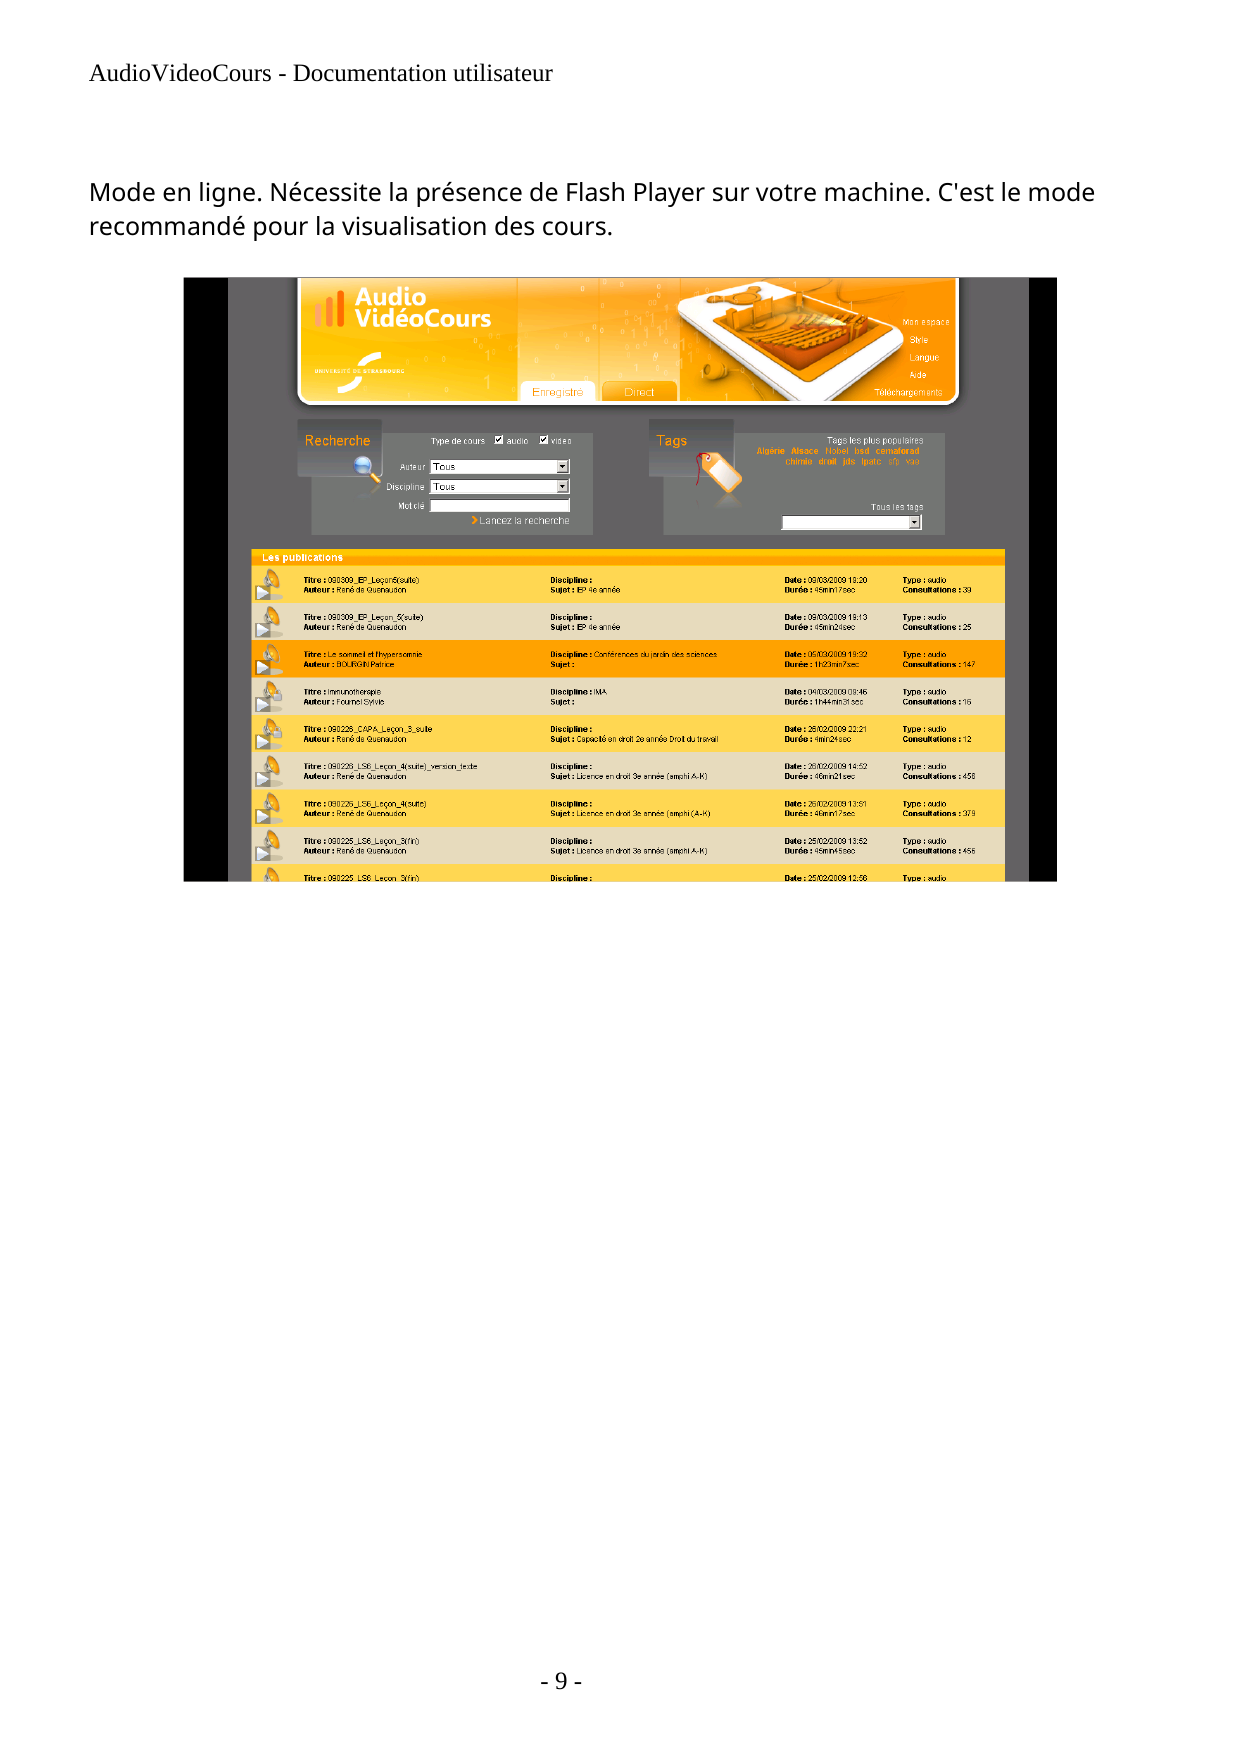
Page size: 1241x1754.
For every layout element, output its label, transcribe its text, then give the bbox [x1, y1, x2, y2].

picture [183, 277, 1057, 882]
text Mode en ligne. Nécessite la présence de Flash Player sur votre machine. C'est le mode recommandé pour la visualisation des cours. [88, 175, 1152, 243]
